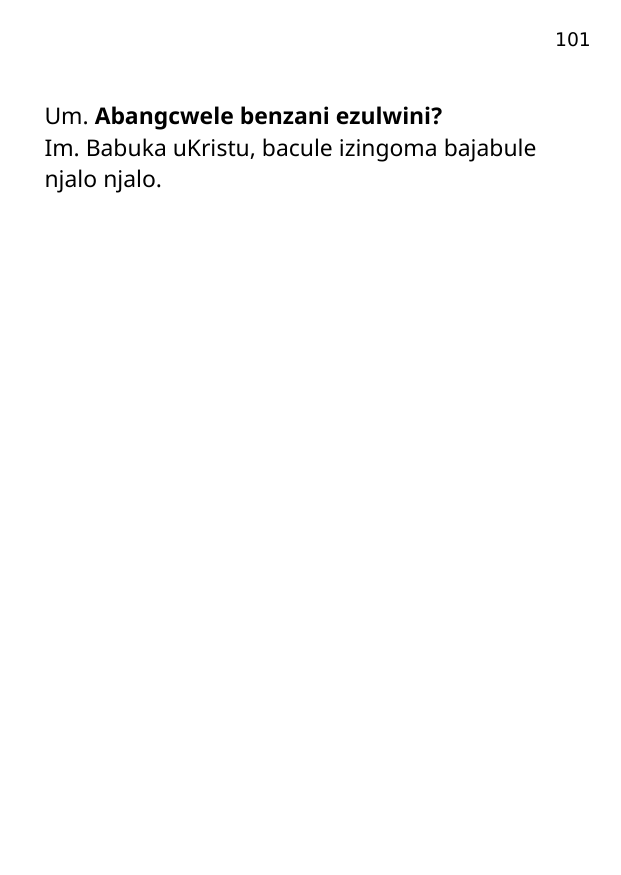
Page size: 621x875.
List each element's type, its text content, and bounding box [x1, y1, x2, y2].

text Im. Babuka uKristu, bacule izingoma bajabule njalo njalo. [44, 132, 591, 194]
text Um. Abangcwele benzani ezulwini? [44, 100, 591, 132]
